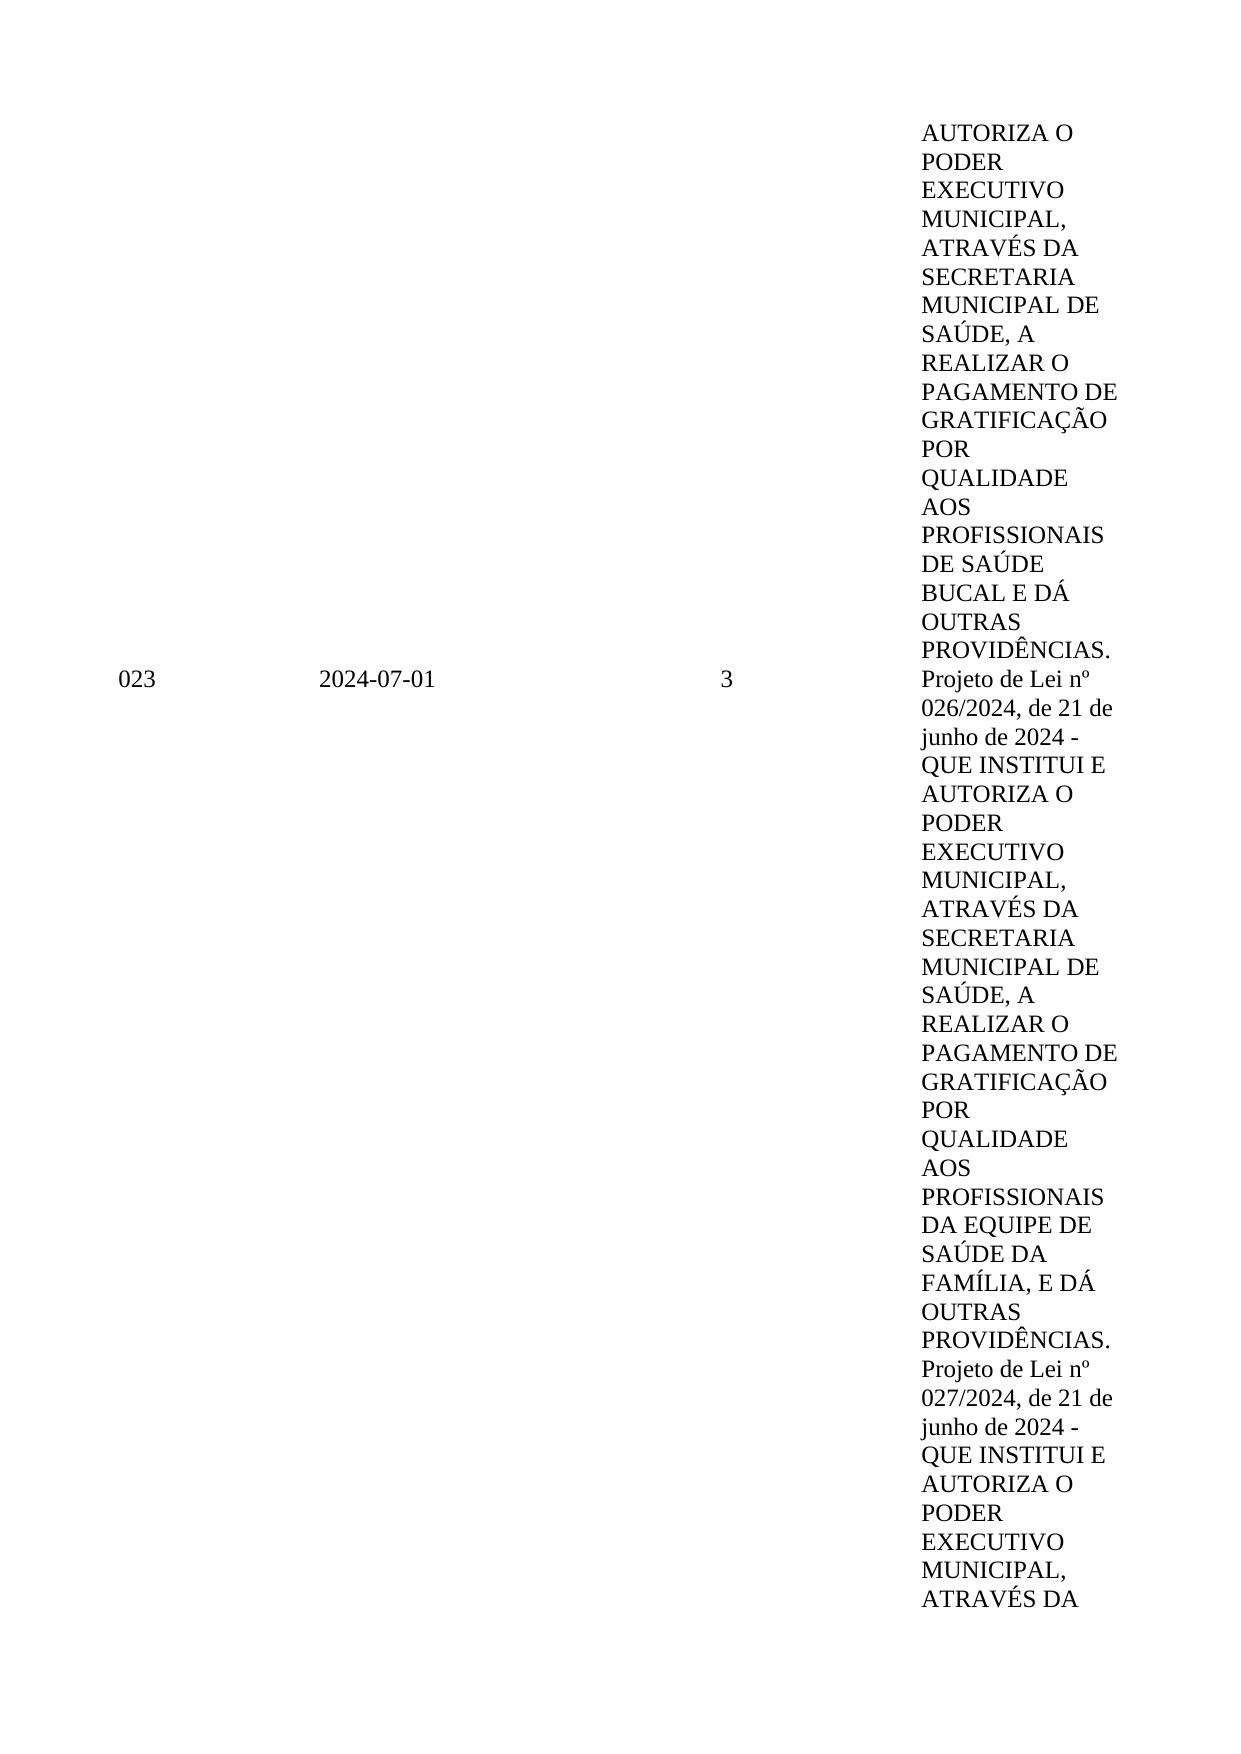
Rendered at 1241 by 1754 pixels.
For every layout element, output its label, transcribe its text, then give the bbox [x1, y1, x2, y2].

table_cell 3 [720, 664, 921, 1613]
table_cell [520, 118, 720, 664]
table_cell 2024-07-01 [319, 664, 519, 1613]
table_cell [319, 118, 519, 664]
table_cell [118, 118, 319, 664]
table_cell Projeto de Lei nº 026/2024, de 21 de junho de 2024 - QUE INSTITUI E AUTORIZA O PODER EXECUTIVO MUNICIPAL, ATRAVÉS DA SECRETARIA MUNICIPAL DE SAÚDE, A REALIZAR O PAGAMENTO DE GRATIFICAÇÃO POR QUALIDADE AOS PROFISSIONAIS DA EQUIPE DE SAÚDE DA FAMÍLIA, E DÁ OUTRAS PROVIDÊNCIAS. Projeto de Lei nº 027/2024, de 21 de junho de 2024 - QUE INSTITUI E AUTORIZA O PODER EXECUTIVO MUNICIPAL, ATRAVÉS DA [921, 664, 1122, 1613]
table_cell AUTORIZA O PODER EXECUTIVO MUNICIPAL, ATRAVÉS DA SECRETARIA MUNICIPAL DE SAÚDE, A REALIZAR O PAGAMENTO DE GRATIFICAÇÃO POR QUALIDADE AOS PROFISSIONAIS DE SAÚDE BUCAL E DÁ OUTRAS PROVIDÊNCIAS. [921, 118, 1122, 664]
table_cell [720, 118, 921, 664]
table_cell 023 [118, 664, 319, 1613]
table_cell [520, 664, 720, 1613]
